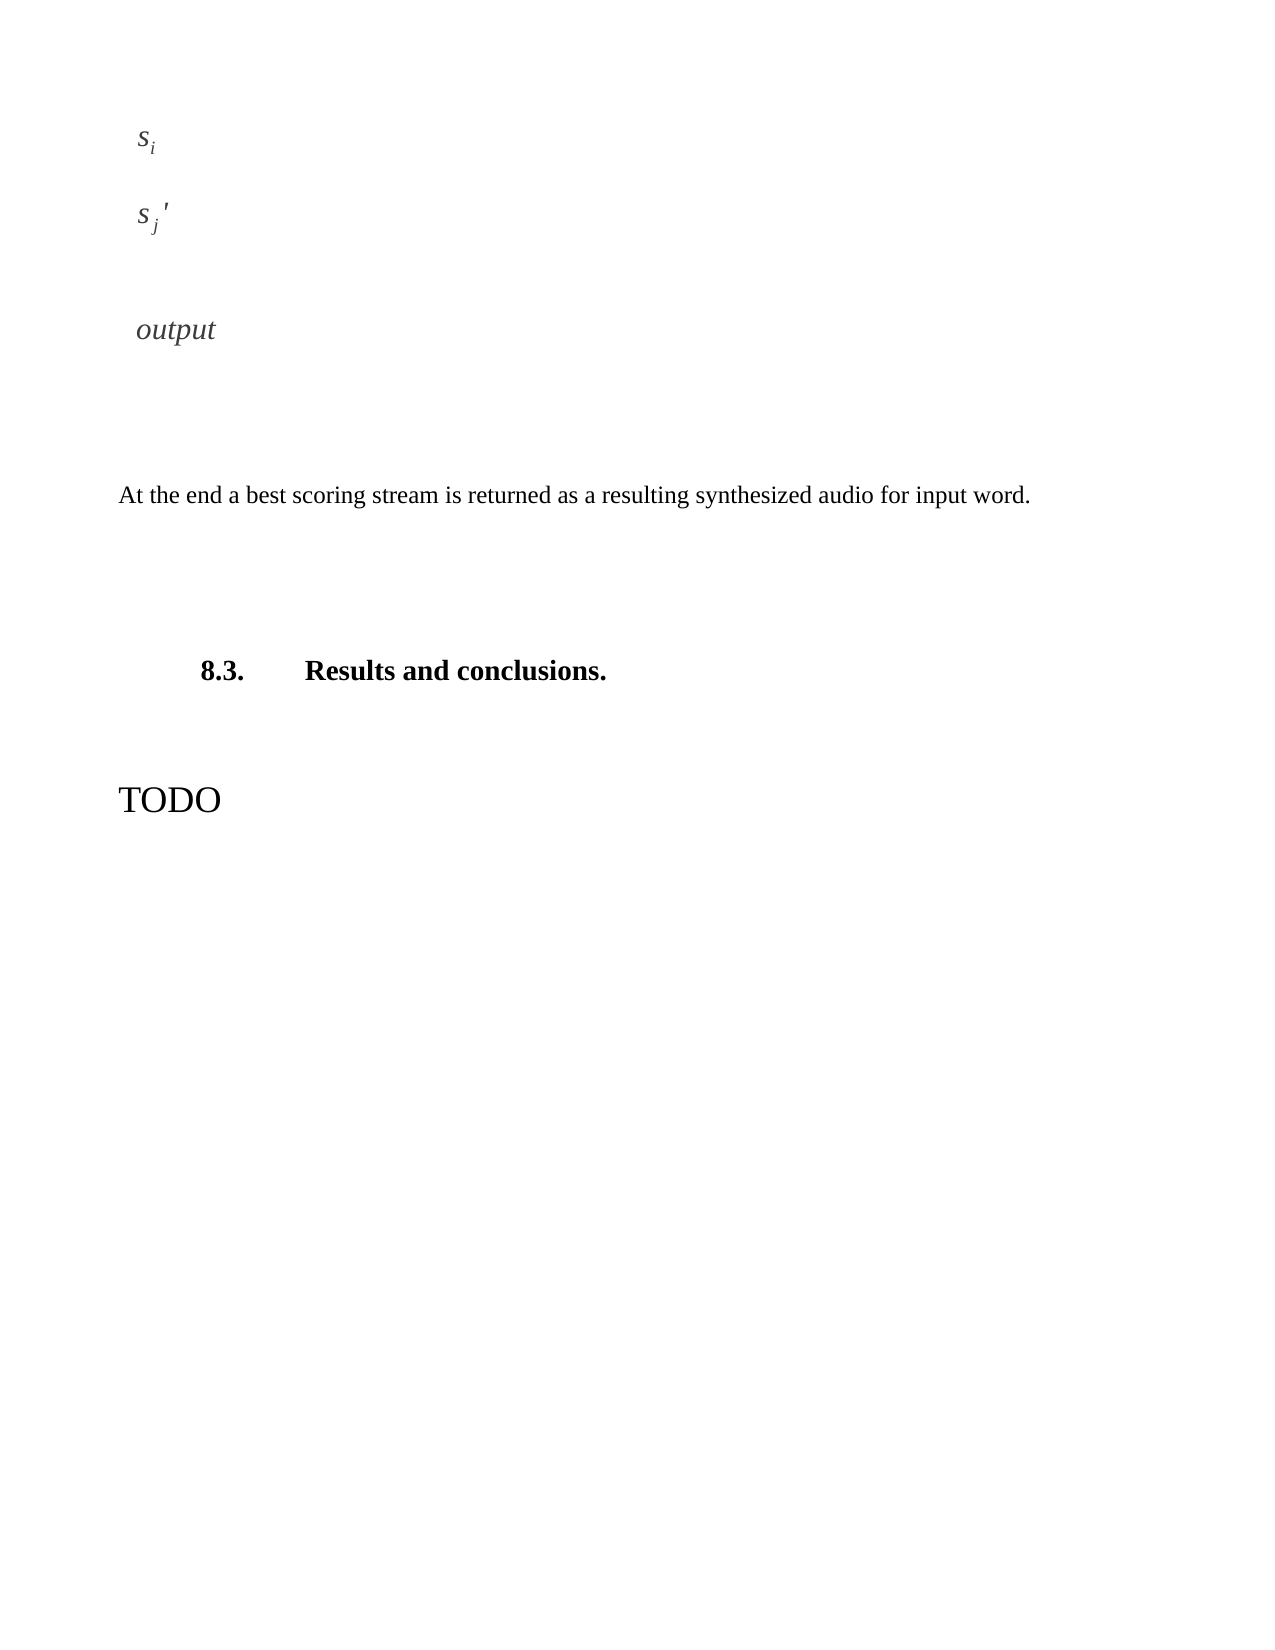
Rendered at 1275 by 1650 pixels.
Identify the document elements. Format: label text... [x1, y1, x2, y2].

list Results and conclusions. [193, 653, 1157, 686]
text At the end a best scoring stream is returned as a resulting synthesized audio for input word. [118, 480, 1157, 509]
text TODO [118, 777, 1157, 821]
